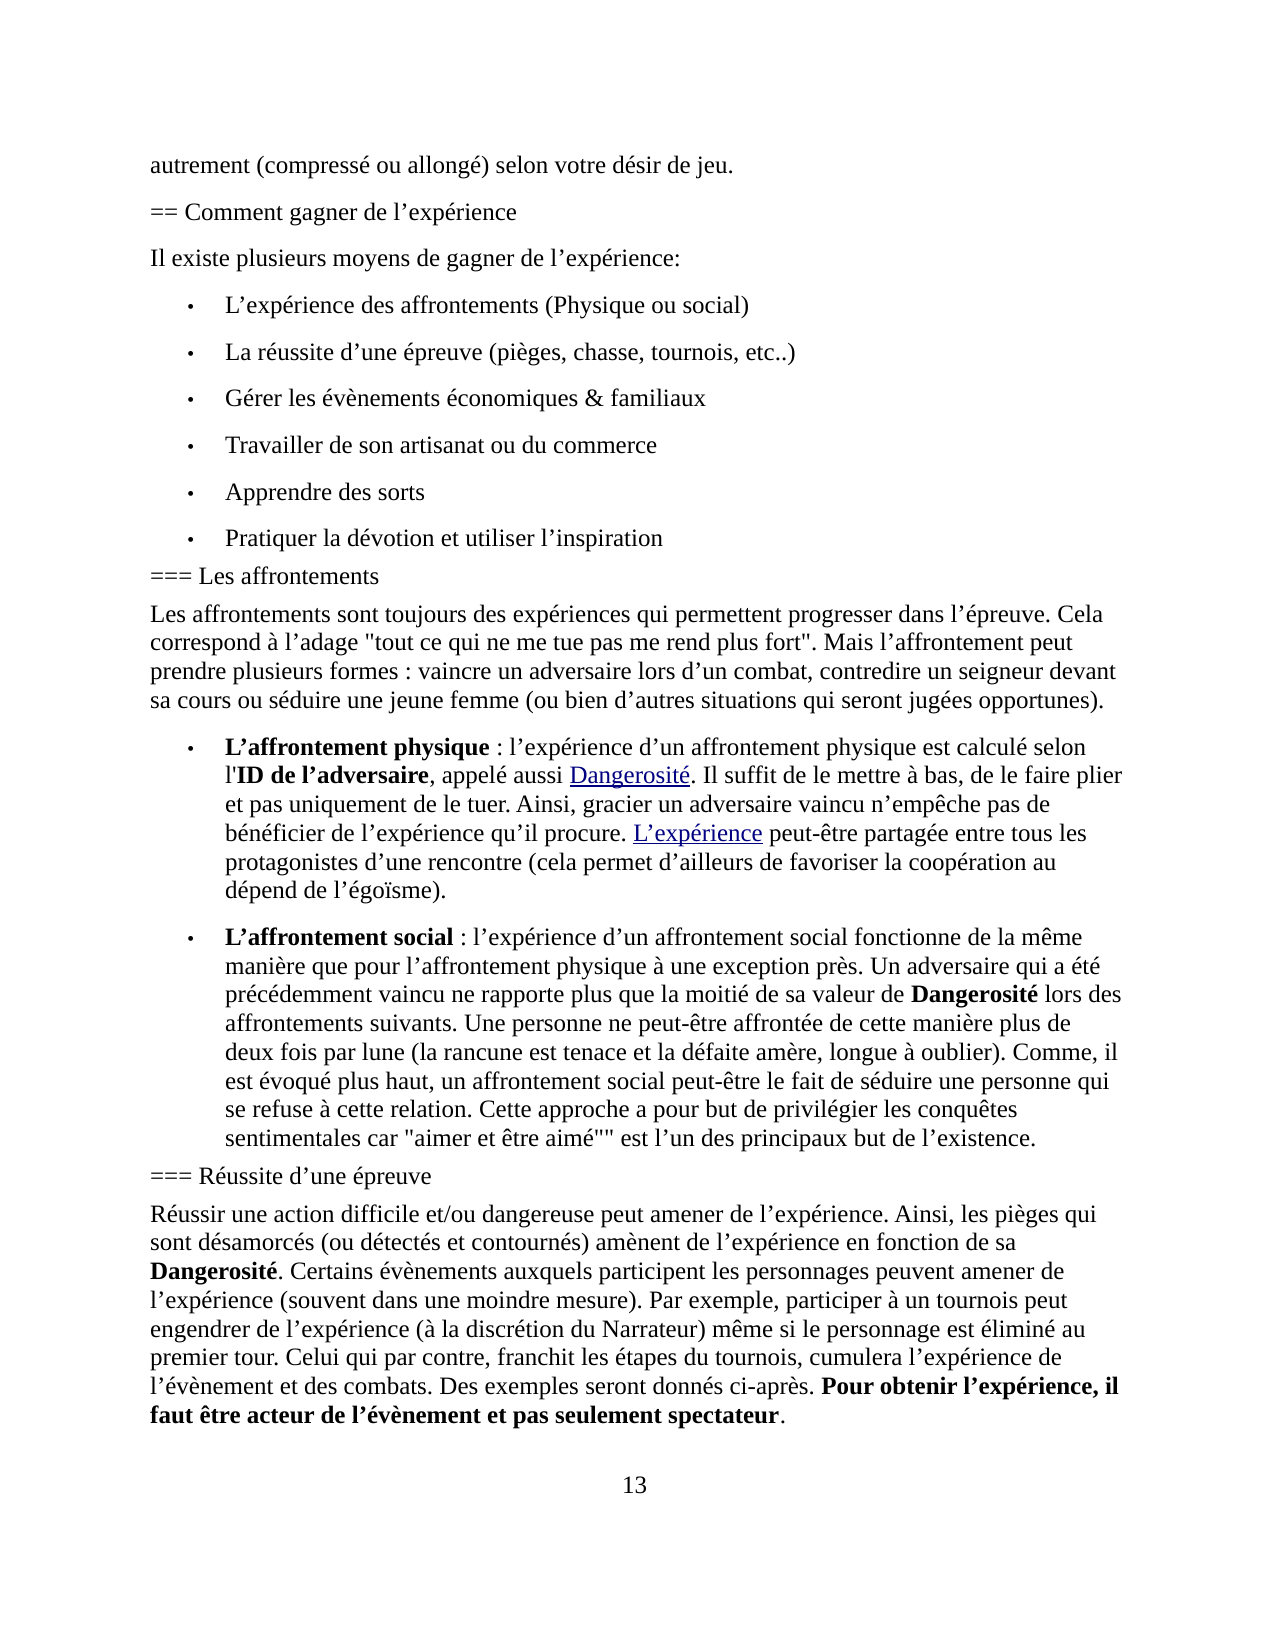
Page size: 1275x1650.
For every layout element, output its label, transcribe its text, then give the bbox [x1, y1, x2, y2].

text Les affrontements sont toujours des expériences qui permettent progresser dans l’épreuve. Cela correspond à l’adage "tout ce qui ne me tue pas me rend plus fort". Mais l’affrontement peut prendre plusieurs formes : vaincre un adversaire lors d’un combat, contredire un seigneur devant sa cours ou séduire une jeune femme (ou bien d’autres situations qui seront jugées opportunes). [150, 599, 1125, 714]
list Travailler de son artisanat ou du commerce [187, 430, 1125, 459]
list L’expérience des affrontements (Physique ou social) [187, 290, 1125, 319]
list Apprendre des sorts [187, 477, 1125, 505]
list La réussite d’une épreuve (pièges, chasse, tournois, etc..) [187, 337, 1125, 365]
list Pratiquer la dévotion et utiliser l’inspiration [187, 523, 1125, 552]
text autrement (compressé ou allongé) selon votre désir de jeu. [150, 150, 1125, 179]
text Réussir une action difficile et/ou dangereuse peut amener de l’expérience. Ainsi, les pièges qui sont désamorcés (ou détectés et contournés) amènent de l’expérience en fonction de sa Dangerosité. Certains évènements auxquels participent les personnages peuvent amener de l’expérience (souvent dans une moindre mesure). Par exemple, participer à un tournois peut engendrer de l’expérience (à la discrétion du Narrateur) même si le personnage est éliminé au premier tour. Celui qui par contre, franchit les étapes du tournois, cumulera l’expérience de l’évènement et des combats. Des exemples seront donnés ci-après. Pour obtenir l’expérience, il faut être acteur de l’évènement et pas seulement spectateur. [150, 1199, 1125, 1429]
text Il existe plusieurs moyens de gagner de l’expérience: [150, 243, 1125, 272]
text === Réussite d’une épreuve [150, 1161, 1125, 1190]
text == Comment gagner de l’expérience [150, 197, 1125, 225]
list L’affrontement social : l’expérience d’un affrontement social fonctionne de la même manière que pour l’affrontement physique à une exception près. Un adversaire qui a été précédemment vaincu ne rapporte plus que la moitié de sa valeur de Dangerosité lors des affrontements suivants. Une personne ne peut-être affrontée de cette manière plus de deux fois par lune (la rancune est tenace et la défaite amère, longue à oublier). Comme, il est évoqué plus haut, un affrontement social peut-être le fait de séduire une personne qui se refuse à cette relation. Cette approche a pour but de privilégier les conquêtes sentimentales car "aimer et être aimé"" est l’un des principaux but de l’existence. [187, 922, 1125, 1152]
list L’affrontement physique : l’expérience d’un affrontement physique est calculé selon l'ID de l’adversaire, appelé aussi Dangerosité. Il suffit de le mettre à bas, de le faire plier et pas uniquement de le tuer. Ainsi, gracier un adversaire vaincu n’empêche pas de bénéficier de l’expérience qu’il procure. L’expérience peut-être partagée entre tous les protagonistes d’une rencontre (cela permet d’ailleurs de favoriser la coopération au dépend de l’égoïsme). [187, 732, 1125, 904]
text === Les affrontements [150, 561, 1125, 590]
list Gérer les évènements économiques & familiaux [187, 383, 1125, 412]
